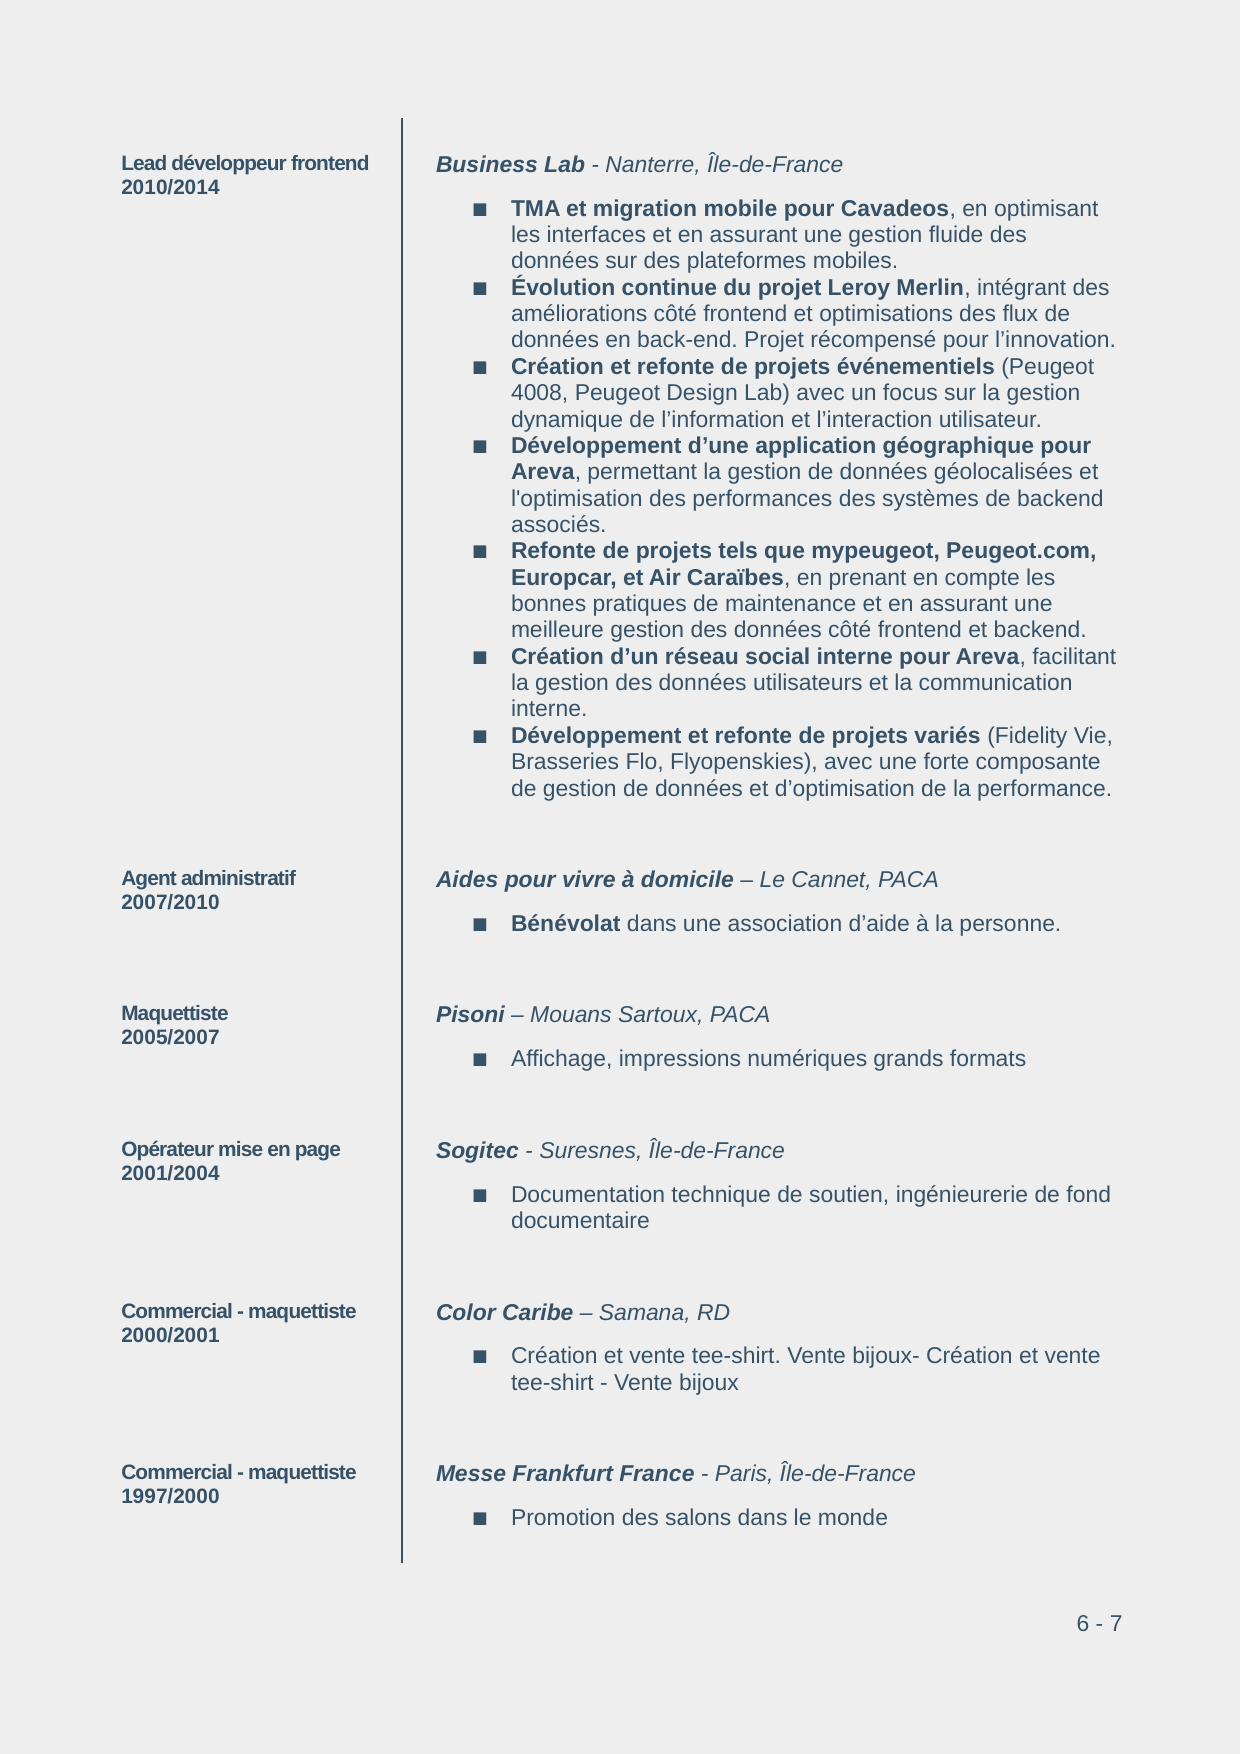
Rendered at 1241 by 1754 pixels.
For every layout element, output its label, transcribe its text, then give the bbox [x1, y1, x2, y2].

table_cell Opérateur mise en page 2001/2004 [118, 1104, 401, 1266]
table_cell Commercial - maquettiste 2000/2001 [118, 1266, 401, 1428]
table_cell Aides pour vivre à domicile – Le Cannet, PACA Bénévolat dans une association d’aide à la personne. [403, 833, 1122, 969]
table_cell Commercial - maquettiste 1997/2000 [118, 1428, 401, 1563]
table_cell Business Lab - Nanterre, Île-de-France TMA et migration mobile pour Cavadeos, en optimisant les interfaces et en assurant une gestion fluide des données sur des plateformes mobiles. Évolution continue du projet Leroy Merlin, intégrant des améliorations côté frontend et optimisations des flux de données en back-end. Projet récompensé pour l’innovation. Création et refonte de projets événementiels (Peugeot 4008, Peugeot Design Lab) avec un focus sur la gestion dynamique de l’information et l’interaction utilisateur. Développement d’une application géographique pour Areva, permettant la gestion de données géolocalisées et l'optimisation des performances des systèmes de backend associés. Refonte de projets tels que mypeugeot, Peugeot.com, Europcar, et Air Caraïbes, en prenant en compte les bonnes pratiques de maintenance et en assurant une meilleure gestion des données côté frontend et backend. Création d’un réseau social interne pour Areva, facilitant la gestion des données utilisateurs et la communication interne. Développement et refonte de projets variés (Fidelity Vie, Brasseries Flo, Flyopenskies), avec une forte composante de gestion de données et d’optimisation de la performance. [403, 118, 1122, 833]
table_cell Sogitec - Suresnes, Île-de-France Documentation technique de soutien, ingénieurerie de fond documentaire [403, 1104, 1122, 1266]
table_cell Messe Frankfurt France - Paris, Île-de-France Promotion des salons dans le monde [403, 1428, 1122, 1563]
table_cell Maquettiste 2005/2007 [118, 969, 401, 1104]
table_cell Lead développeur frontend 2010/2014 [118, 118, 401, 833]
table_cell Color Caribe – Samana, RD Création et vente tee-shirt. Vente bijoux- Création et vente tee-shirt - Vente bijoux [403, 1266, 1122, 1428]
table_cell Pisoni – Mouans Sartoux, PACA Affichage, impressions numériques grands formats [403, 969, 1122, 1104]
table_cell Agent administratif 2007/2010 [118, 833, 401, 969]
